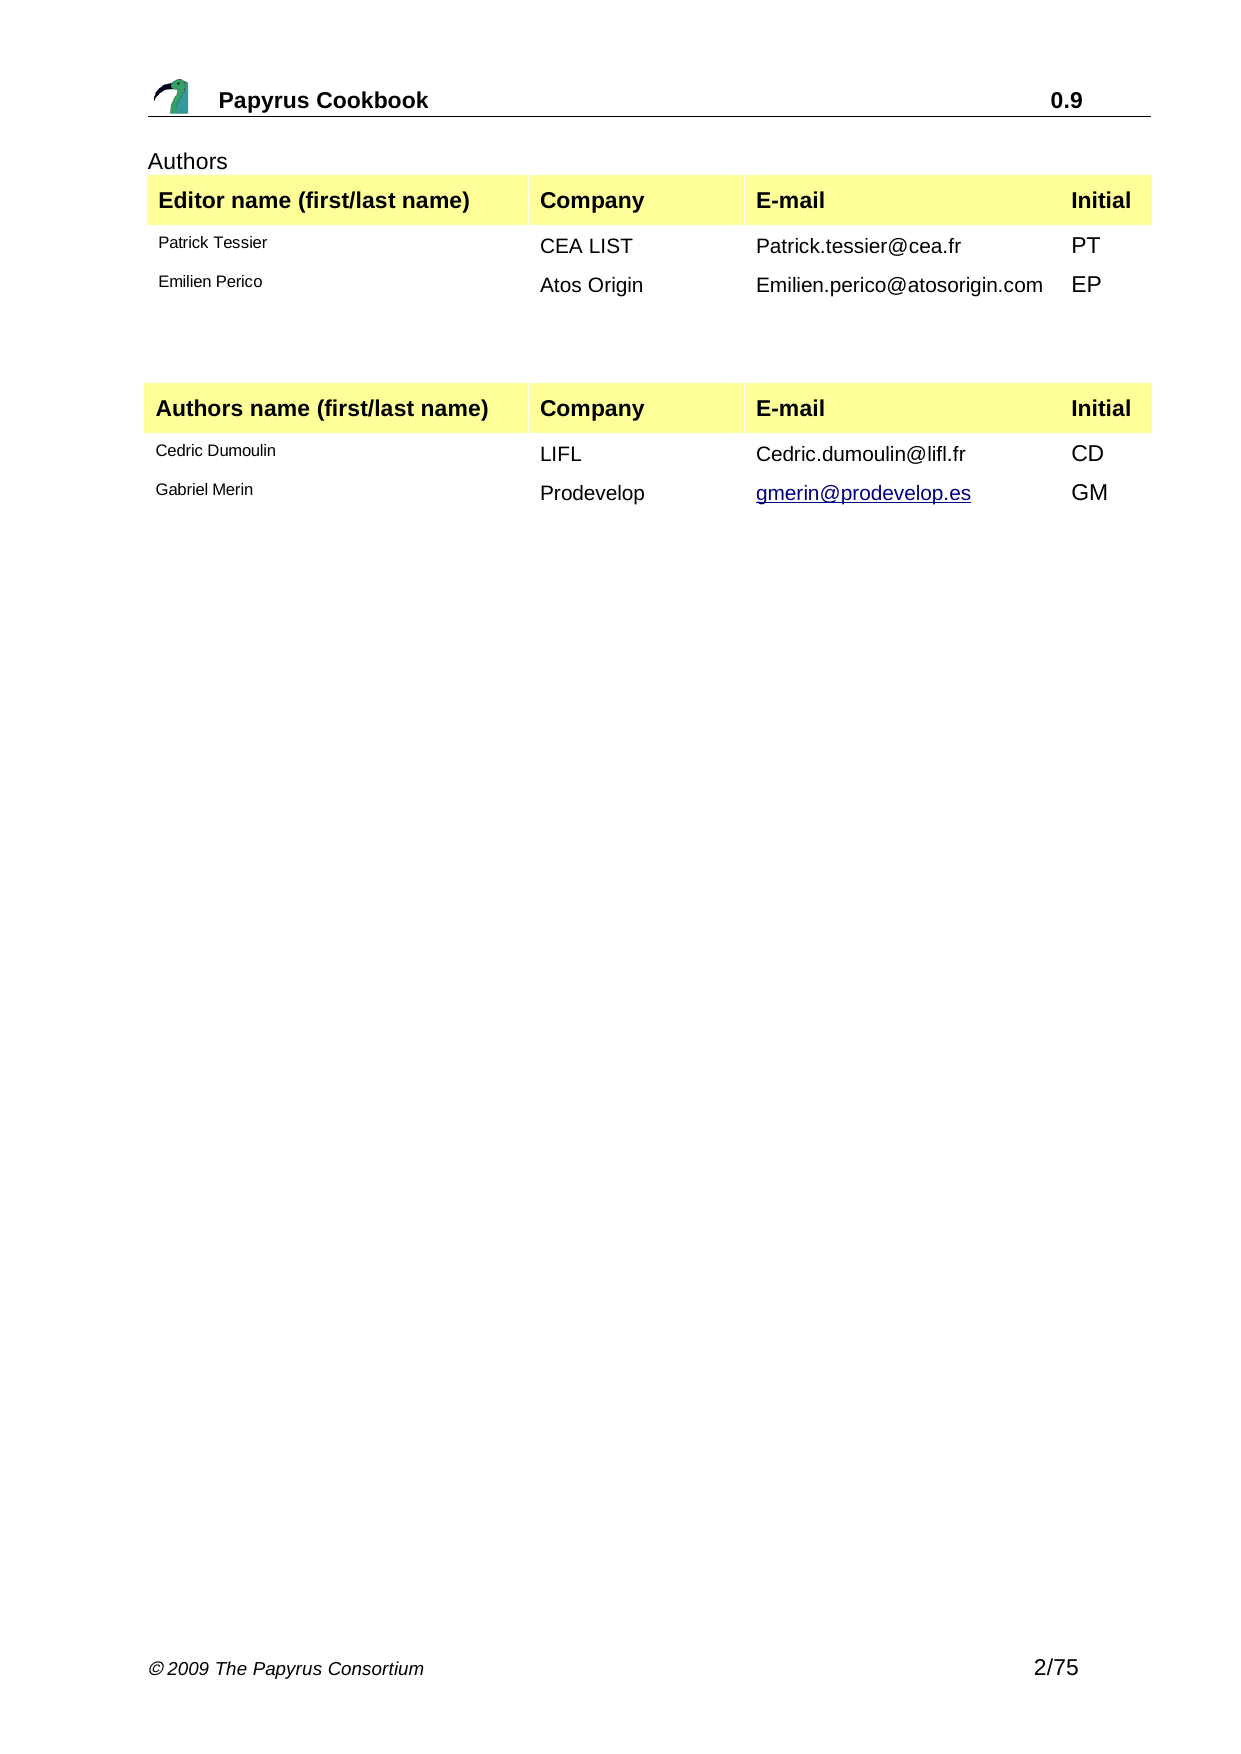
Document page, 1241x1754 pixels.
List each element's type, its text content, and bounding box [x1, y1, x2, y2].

table_cell Emilien.perico@atosorigin.com [745, 264, 1060, 303]
table_cell EP [1060, 264, 1152, 303]
table_cell [745, 511, 1060, 550]
table_cell Cedric.dumoulin@lifl.fr [745, 433, 1060, 472]
table_header Initial [1060, 175, 1152, 225]
table_cell Gabriel Merin [144, 472, 528, 511]
table_header Company [529, 383, 744, 433]
picture [153, 79, 189, 114]
table_header Initial [1060, 383, 1152, 433]
table_header E-mail [745, 383, 1060, 433]
table_cell [144, 511, 528, 550]
table_cell Prodevelop [529, 472, 744, 511]
table_cell Emilien Perico [147, 264, 528, 303]
table_cell GM [1060, 472, 1152, 511]
table_cell CEA LIST [529, 225, 744, 264]
table_cell [529, 511, 744, 550]
text Authors [148, 148, 1151, 175]
table_header Editor name (first/last name) [147, 175, 528, 225]
table_cell Patrick.tessier@cea.fr [745, 225, 1060, 264]
table_header Company [529, 175, 744, 225]
table_cell Cedric Dumoulin [144, 433, 528, 472]
table_header Authors name (first/last name) [144, 383, 528, 433]
table_cell PT [1060, 225, 1152, 264]
table_cell [1060, 511, 1152, 550]
table_header E-mail [745, 175, 1060, 225]
table_cell Atos Origin [529, 264, 744, 303]
table_cell Patrick Tessier [147, 225, 528, 264]
table_cell LIFL [529, 433, 744, 472]
table_cell gmerin@prodevelop.es [745, 472, 1060, 511]
table_cell CD [1060, 433, 1152, 472]
